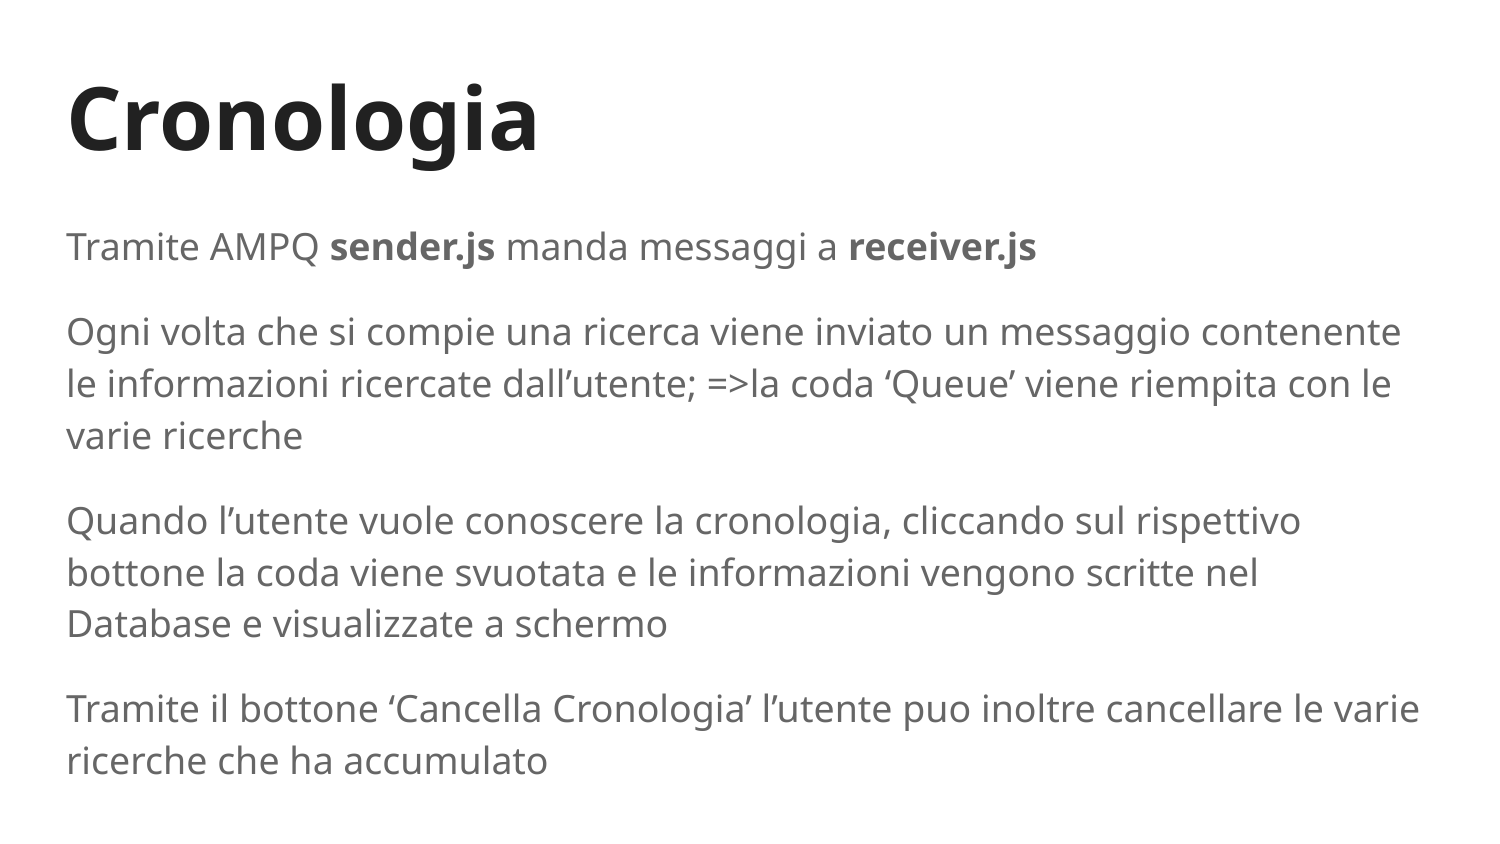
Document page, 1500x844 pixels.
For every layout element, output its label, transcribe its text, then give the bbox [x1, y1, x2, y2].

text_box Cronologia [51, 48, 1449, 180]
text_box Tramite AMPQ sender.js manda messaggi a receiver.js Ogni volta che si compie una ricerca viene inviato un messaggio contenente le informazioni ricercate dall’utente; =>la coda ‘Queue’ viene riempita con le varie ricerche Quando l’utente vuole conoscere la cronologia, cliccando sul rispettivo bottone la coda viene svuotata e le informazioni vengono scritte nel Database e visualizzate a schermo Tramite il bottone ‘Cancella Cronologia’ l’utente puo inoltre cancellare le varie ricerche che ha accumulato [51, 201, 1449, 827]
